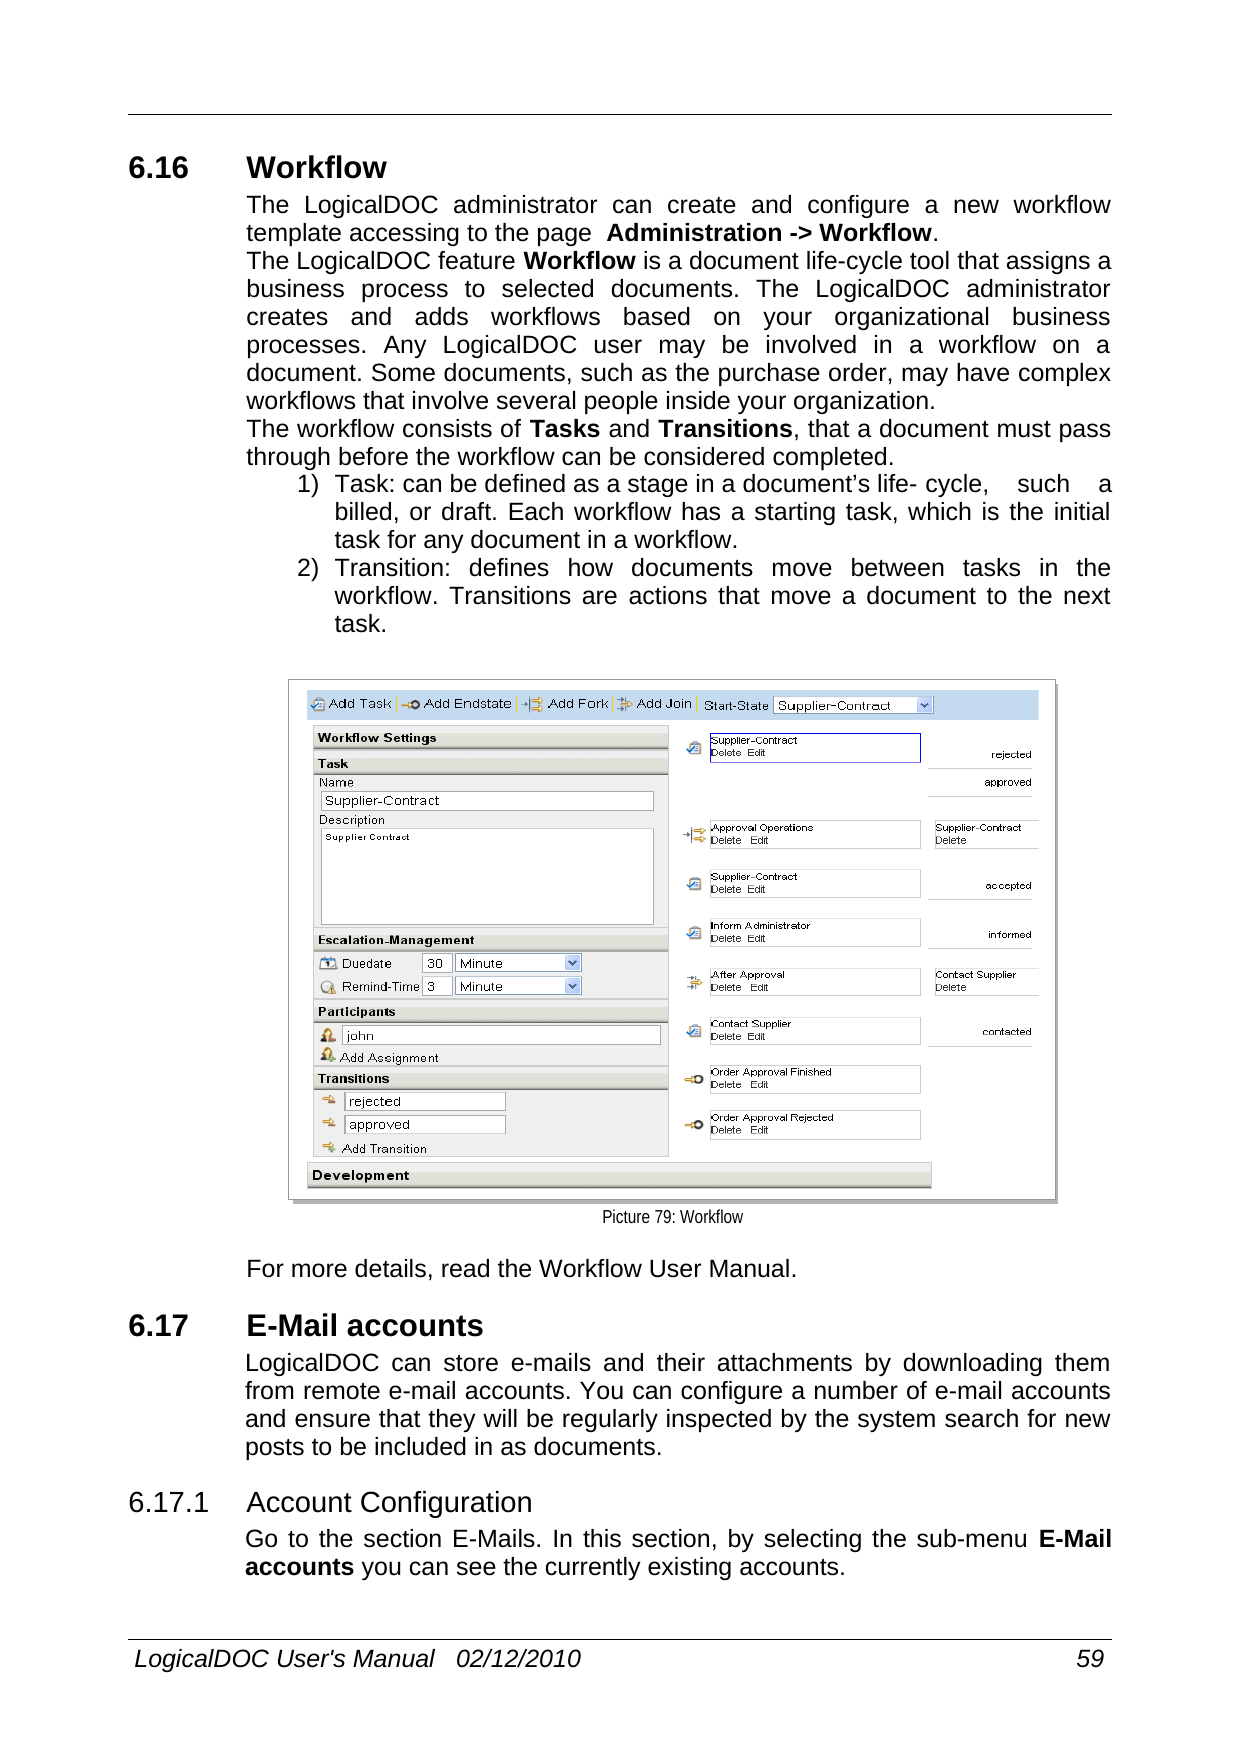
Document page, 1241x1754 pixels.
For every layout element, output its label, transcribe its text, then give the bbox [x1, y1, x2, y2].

text The LogicalDOC feature Workflow is a document life-cycle tool that assigns a business process to selected documents. The LogicalDOC administrator creates and adds workflows based on your organizational business processes. Any LogicalDOC user may be involved in a workflow on a document. Some documents, such as the purchase order, may have complex workflows that involve several people inside your organization. [246, 247, 1112, 414]
text Go to the section E-Mails. In this section, by selecting the sub-menu E-Mail accounts you can see the currently existing accounts. [245, 1524, 1112, 1580]
text Picture 79: Workflow [288, 1200, 1057, 1227]
text The workflow consists of Tasks and Transitions, that a document must pass through before the workflow can be considered completed. [246, 414, 1112, 470]
list Transition: defines how documents move between tasks in the workflow. Transitions are actions that move a document to the next task. [297, 554, 1112, 638]
text For more details, read the Workflow User Manual. [246, 638, 1112, 1283]
text The LogicalDOC administrator can create and configure a new workflow template accessing to the page Administration -> Workflow. [246, 191, 1112, 247]
subtitle Workflow [128, 150, 1112, 185]
text LogicalDOC can store e-mails and their attachments by downloading them from remote e-mail accounts. You can configure a number of e-mail accounts and ensure that they will be regularly inspected by the system search for new posts to be included in as documents. [245, 1349, 1112, 1461]
subtitle E-Mail accounts [128, 1308, 1112, 1343]
subtitle Account Configuration [128, 1486, 1112, 1518]
list Task: can be defined as a stage in a document’s life- cycle, such a billed, or draft. Each workflow has a starting task, which is the initial task for any document in a workflow. [297, 470, 1112, 554]
